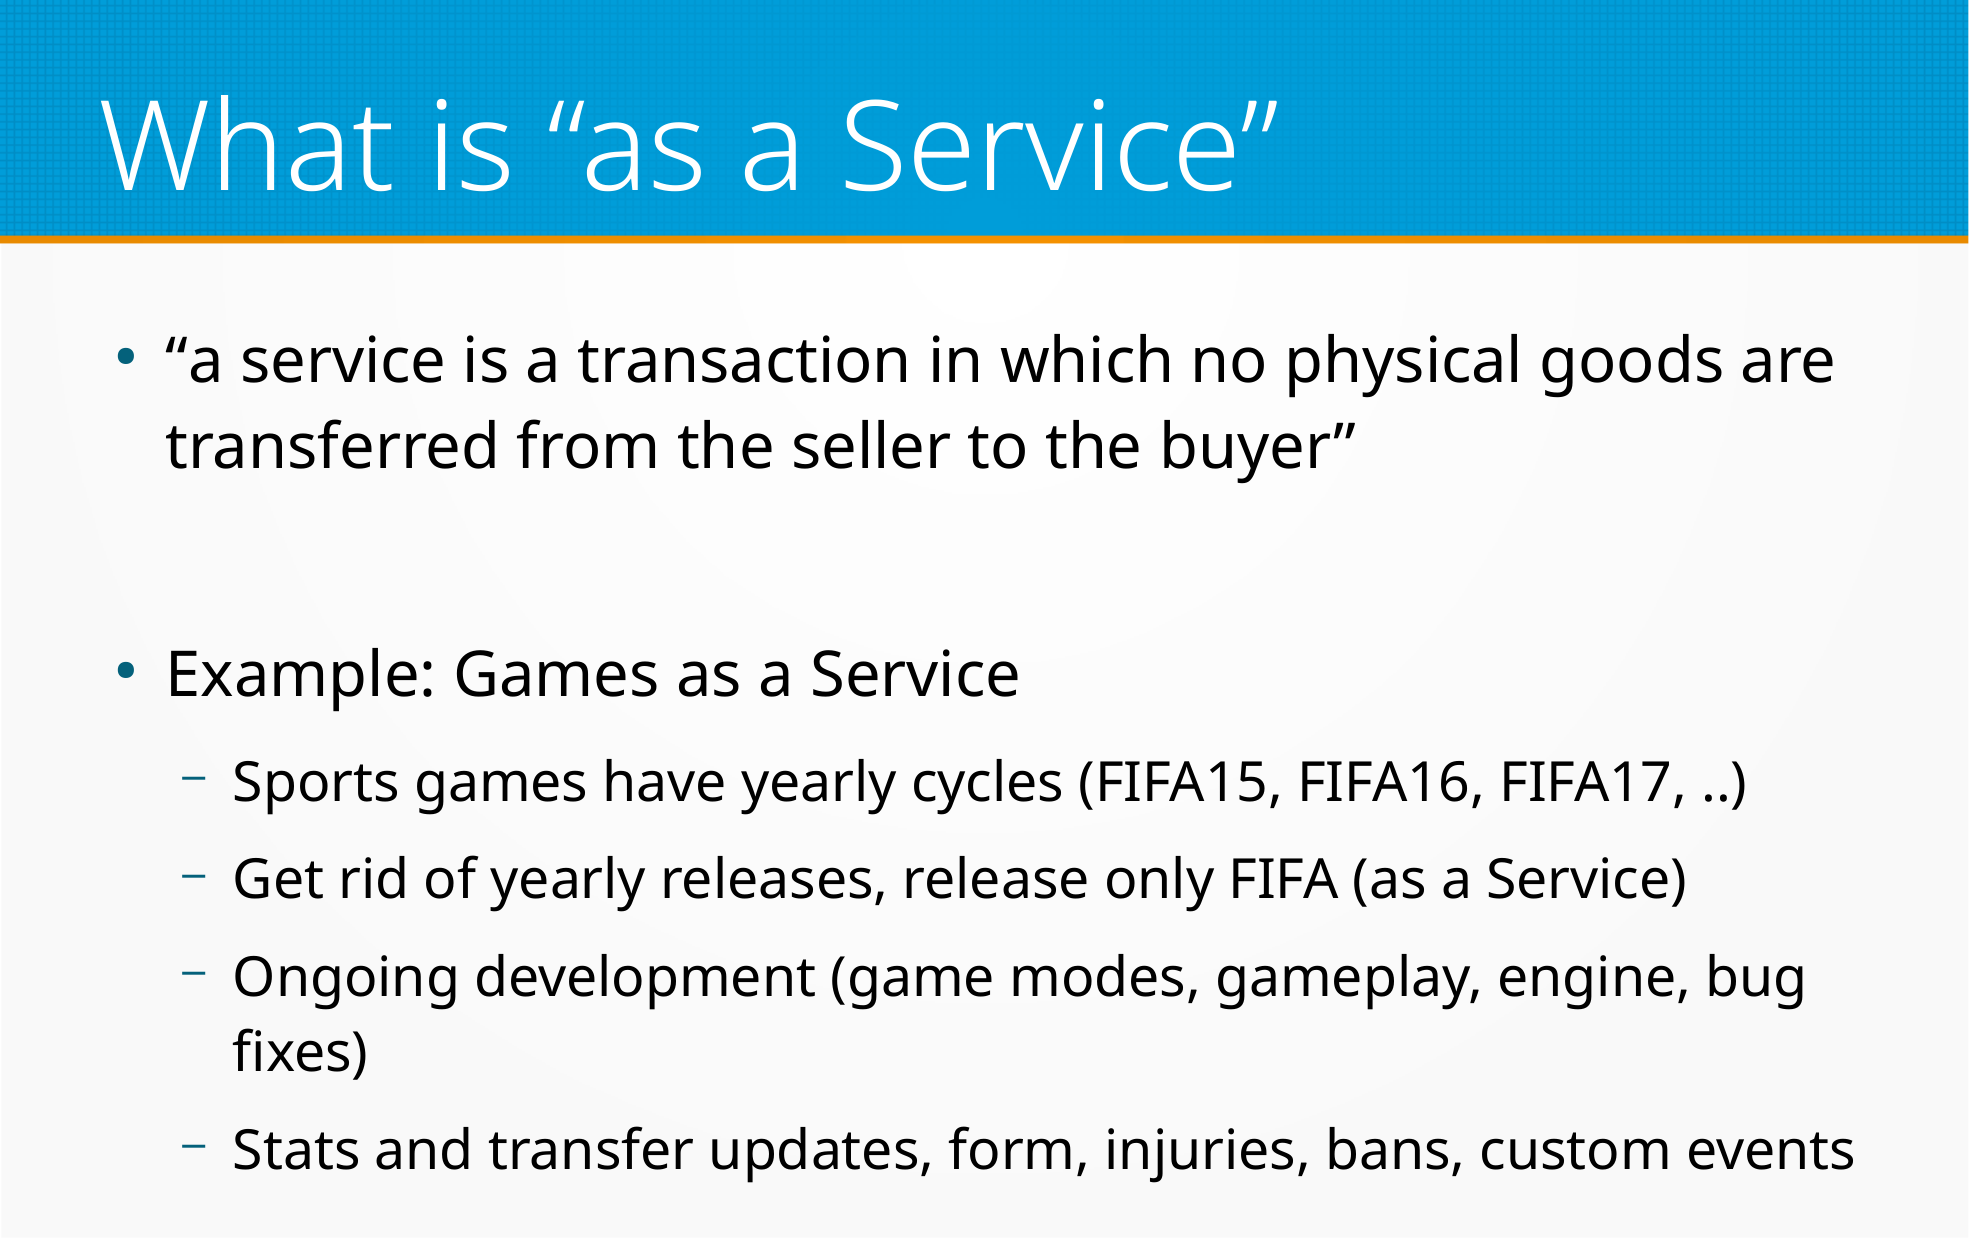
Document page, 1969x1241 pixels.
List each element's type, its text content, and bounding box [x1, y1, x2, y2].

picture [0, 236, 1969, 1241]
list “a service is a transaction in which no physical goods are transferred from the seller to the buyer” Example: Games as a Service Sports games have yearly cycles (FIFA15, FIFA16, FIFA17, ..) Get rid of yearly releases, release only FIFA (as a Service) Ongoing development (game modes, gameplay, engine, bug fixes) Stats and transfer updates, form, injuries, bans, custom events [98, 315, 1861, 1201]
title What is “as a Service” [98, 19, 1870, 227]
